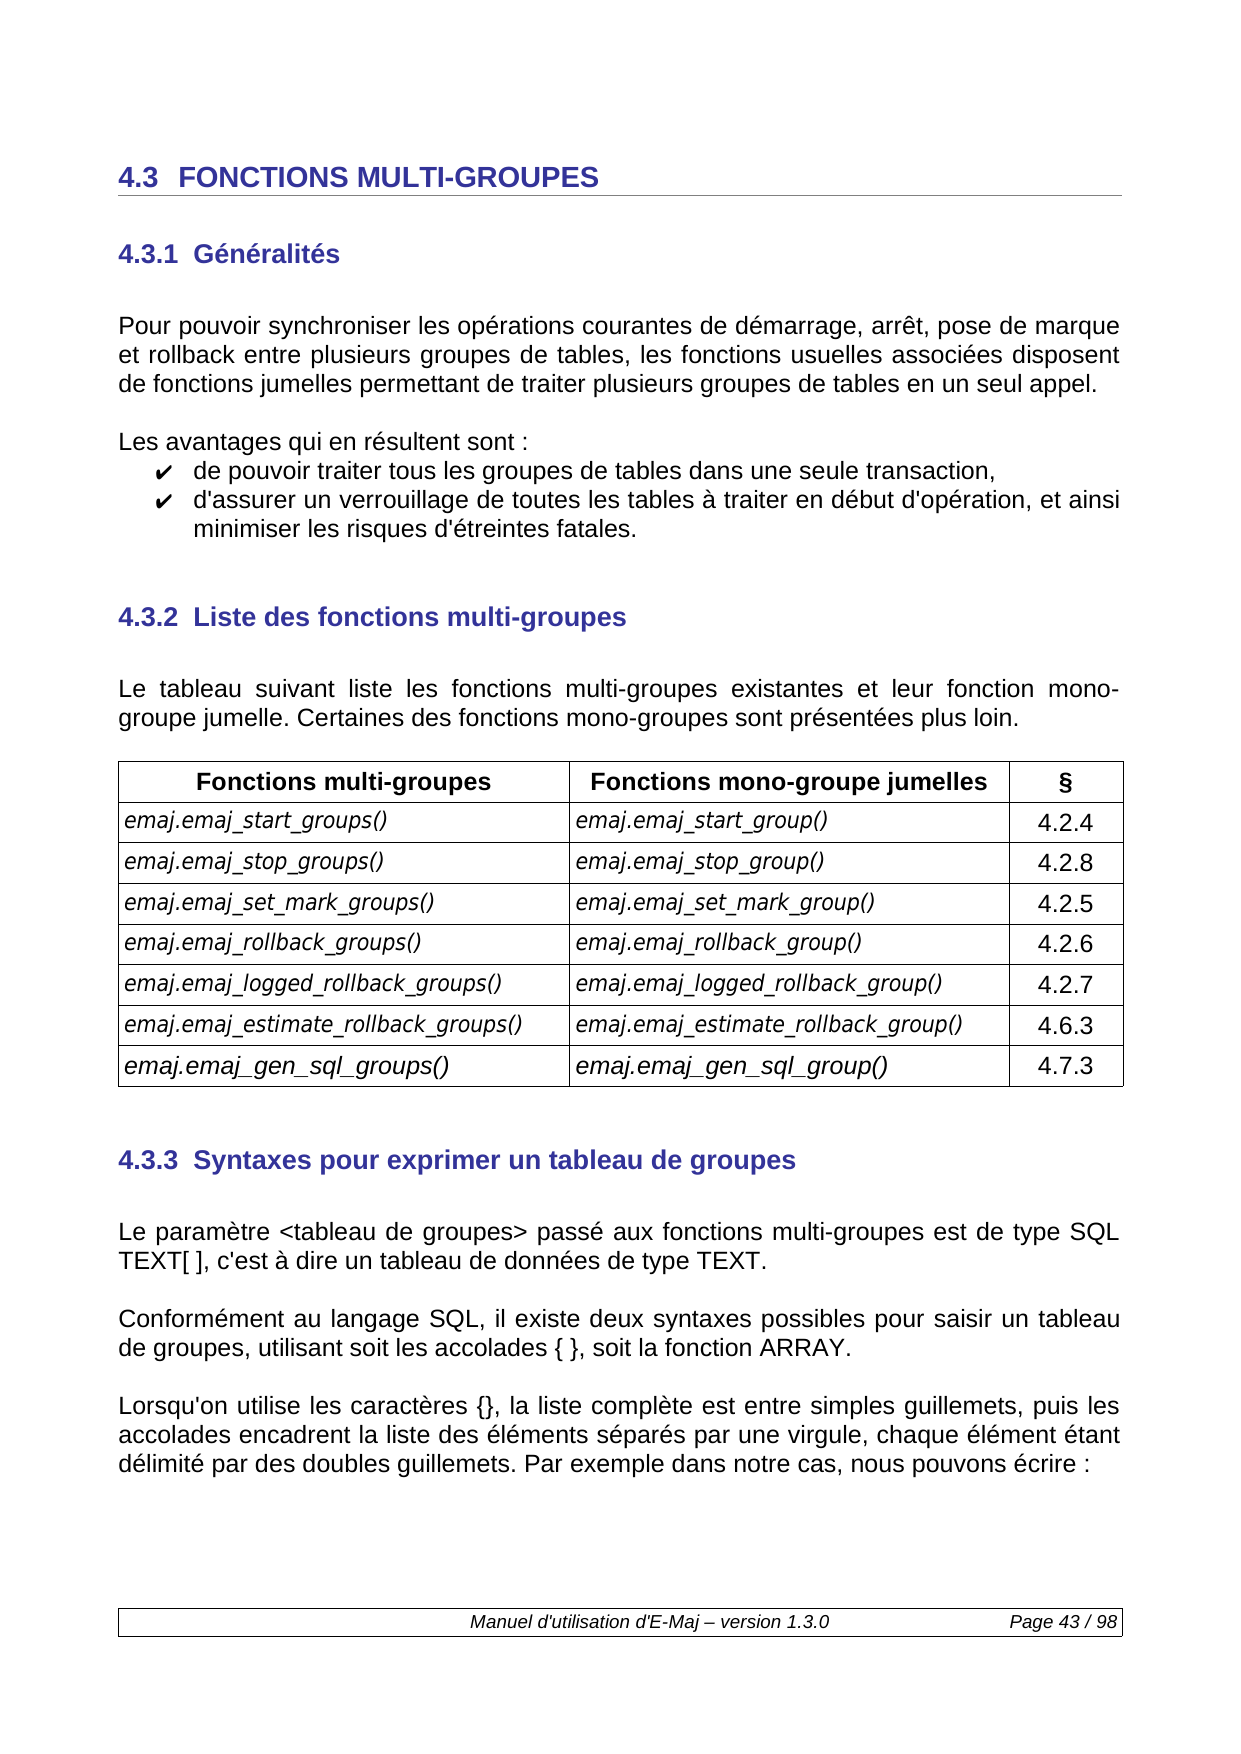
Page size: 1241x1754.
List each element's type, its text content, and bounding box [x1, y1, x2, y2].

text Le tableau suivant liste les fonctions multi-groupes existantes et leur fonction mono-groupe jumelle. Certaines des fonctions mono-groupes sont présentées plus loin. [118, 674, 1122, 732]
subtitle Syntaxes pour exprimer un tableau de groupes [118, 1144, 1122, 1175]
table_cell 4.2.7 [1010, 965, 1123, 1005]
table_header Fonctions mono-groupe jumelles [570, 762, 1009, 802]
table_cell emaj.emaj_estimate_rollback_groups() [119, 1006, 569, 1045]
table_cell 4.7.3 [1010, 1046, 1123, 1086]
table_cell emaj.emaj_set_mark_groups() [119, 884, 569, 923]
text Conformément au langage SQL, il existe deux syntaxes possibles pour saisir un tableau de groupes, utilisant soit les accolades { }, soit la fonction ARRAY. [118, 1304, 1122, 1362]
table_cell emaj.emaj_gen_sql_group() [570, 1046, 1009, 1086]
table_cell emaj.emaj_start_group() [570, 803, 1009, 842]
table_cell 4.2.5 [1010, 884, 1123, 923]
table_cell emaj.emaj_logged_rollback_groups() [119, 965, 569, 1005]
list d'assurer un verrouillage de toutes les tables à traiter en début d'opération, et ainsi minimiser les risques d'étreintes fatales. [156, 485, 1122, 543]
table_cell emaj.emaj_stop_groups() [119, 843, 569, 883]
table_cell emaj.emaj_rollback_group() [570, 925, 1009, 964]
table_cell emaj.emaj_stop_group() [570, 843, 1009, 883]
table_cell emaj.emaj_gen_sql_groups() [119, 1046, 569, 1086]
table_cell emaj.emaj_logged_rollback_group() [570, 965, 1009, 1005]
table_cell 4.6.3 [1010, 1006, 1123, 1045]
table_cell 4.2.8 [1010, 843, 1123, 883]
table_cell emaj.emaj_start_groups() [119, 803, 569, 842]
subtitle Fonctions multi-groupes [118, 160, 1122, 195]
subtitle Généralités [118, 238, 1122, 269]
table_cell 4.2.6 [1010, 925, 1123, 964]
table_header § [1010, 762, 1123, 802]
table_cell emaj.emaj_estimate_rollback_group() [570, 1006, 1009, 1045]
list de pouvoir traiter tous les groupes de tables dans une seule transaction, [156, 456, 1122, 485]
table_cell 4.2.4 [1010, 803, 1123, 842]
table_cell emaj.emaj_set_mark_group() [570, 884, 1009, 923]
subtitle Liste des fonctions multi-groupes [118, 601, 1122, 632]
text Pour pouvoir synchroniser les opérations courantes de démarrage, arrêt, pose de marque et rollback entre plusieurs groupes de tables, les fonctions usuelles associées disposent de fonctions jumelles permettant de traiter plusieurs groupes de tables en un seul appel. [118, 311, 1122, 398]
table_header Fonctions multi-groupes [119, 762, 569, 802]
text Les avantages qui en résultent sont : [118, 427, 1122, 456]
table_cell emaj.emaj_rollback_groups() [119, 925, 569, 964]
text Le paramètre <tableau de groupes> passé aux fonctions multi-groupes est de type SQL TEXT[ ], c'est à dire un tableau de données de type TEXT. [118, 1217, 1122, 1275]
text Lorsqu'on utilise les caractères {}, la liste complète est entre simples guillemets, puis les accolades encadrent la liste des éléments séparés par une virgule, chaque élément étant délimité par des doubles guillemets. Par exemple dans notre cas, nous pouvons écrire : [118, 1391, 1122, 1478]
